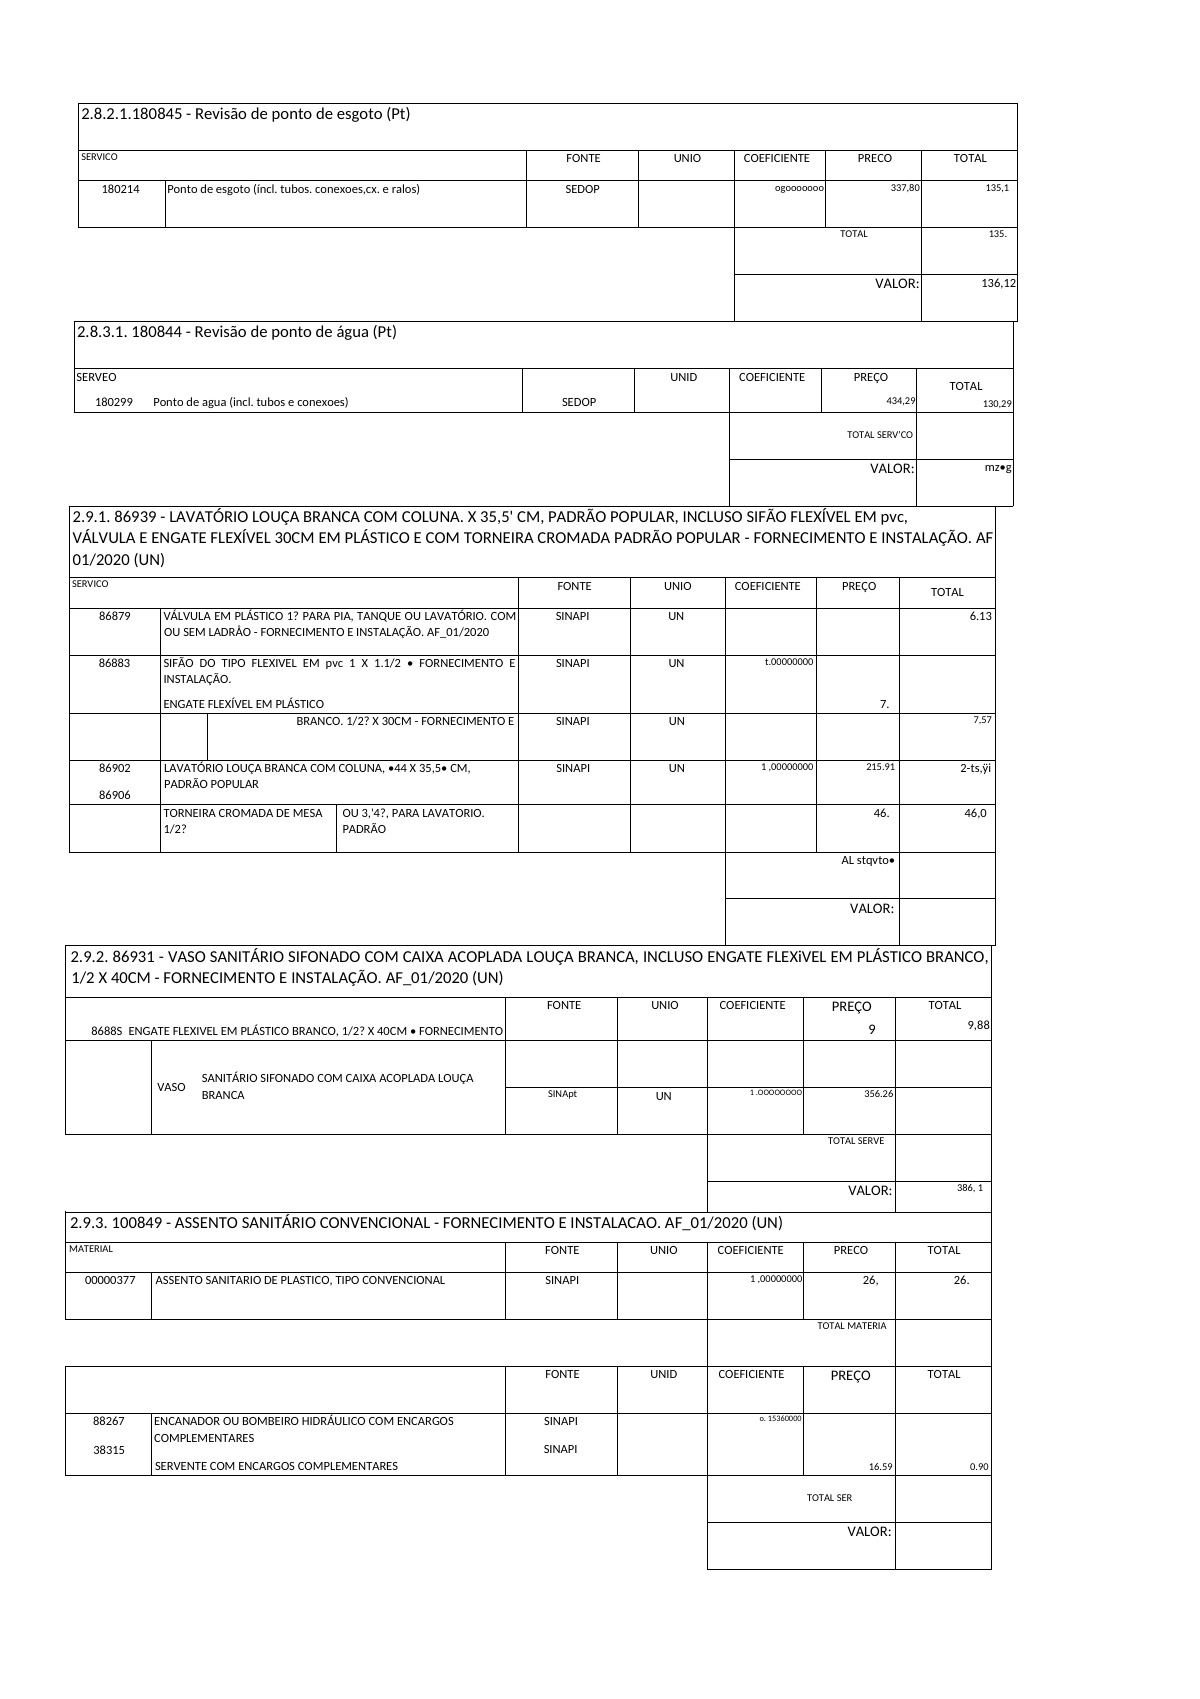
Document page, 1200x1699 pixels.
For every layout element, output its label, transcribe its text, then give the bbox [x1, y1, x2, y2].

table_cell TORNEIRA CROMADA DE MESA 1/2? [161, 805, 336, 851]
table_cell SANITÁRIO SIFONADO COM CAIXA ACOPLADA LOUÇA BRANCA [212, 1041, 505, 1134]
table_cell [1000, 608, 1004, 654]
table_cell [639, 181, 734, 227]
table_cell [618, 1273, 707, 1319]
table_cell [1017, 1242, 1041, 1272]
table_cell UN [618, 1088, 707, 1134]
table_cell [1009, 1413, 1013, 1475]
table_cell [1013, 1475, 1017, 1522]
table_cell [1004, 577, 1008, 607]
table_cell [1009, 1040, 1013, 1087]
table_cell [1017, 412, 1041, 459]
table_cell [995, 997, 1000, 1040]
table_cell [995, 1475, 1000, 1522]
table_cell [634, 322, 729, 368]
table_cell [996, 760, 1000, 804]
table_cell [1000, 1272, 1004, 1319]
table_cell [996, 655, 1000, 713]
table_cell [1000, 1040, 1004, 1087]
table_cell TOTAL 130,29 [917, 369, 1013, 412]
table_cell [70, 714, 160, 760]
table_cell [1017, 1319, 1041, 1366]
table_cell [1041, 1272, 1171, 1319]
table_cell [70, 103, 74, 150]
table_cell VALOR: [708, 1523, 895, 1569]
table_cell COEFICIENTE [735, 151, 825, 180]
table_cell [1009, 1087, 1013, 1134]
table_cell [65, 150, 69, 180]
table_cell [1000, 997, 1004, 1040]
table_cell [730, 322, 821, 368]
table_cell [1041, 898, 1171, 945]
table_cell [1004, 1181, 1008, 1211]
table_cell [74, 274, 78, 321]
table_cell FONTE [527, 151, 638, 180]
table_cell 135,1 [922, 181, 1017, 227]
table_cell [1041, 997, 1171, 1040]
table_cell [734, 104, 825, 150]
table_cell SINAPI [519, 714, 630, 760]
table_cell [1017, 1211, 1041, 1242]
table_cell [1017, 1522, 1041, 1569]
table_cell VÁLVULA EM PLÁSTICO 1? PARA PIA, TANQUE OU LAVATÓRIO. COM OU SEM LADRÅO - FORNECIMENTO E INSTALAÇÃO. AF_01/2020 [161, 609, 518, 654]
table_cell [65, 1135, 707, 1211]
table_cell [995, 1242, 1000, 1272]
table_cell [1009, 713, 1013, 760]
table_cell [1017, 760, 1041, 804]
table_cell [730, 413, 821, 459]
table_cell [1004, 1134, 1008, 1181]
table_cell 00000377 [66, 1273, 151, 1319]
table_cell 2.8.2.1.180845 - Revisão de ponto de esgoto (Pt) [79, 104, 527, 150]
table_cell [1017, 1366, 1041, 1413]
table_cell 8688S ENGATE FLEXIVEL EM PLÁSTICO BRANCO, 1/2? X 40CM • FORNECIMENTO [66, 998, 505, 1040]
table_cell UN [631, 761, 725, 804]
table_cell 16.59 [804, 1414, 895, 1475]
table_cell [1009, 851, 1013, 898]
table_cell [896, 1320, 991, 1366]
table_cell [1018, 103, 1041, 150]
table_cell SINApt [506, 1088, 617, 1134]
table_cell [1009, 507, 1013, 577]
table_cell [1013, 760, 1017, 804]
table_cell [1009, 898, 1013, 945]
table_cell PRECO [826, 151, 921, 180]
table_cell [896, 1088, 991, 1134]
table_cell [1041, 945, 1171, 997]
table_cell [74, 227, 78, 274]
table_cell [1004, 1475, 1008, 1522]
table_cell [70, 180, 74, 227]
table_cell [1013, 898, 1017, 945]
table_cell 356.26 [804, 1088, 895, 1134]
table_cell [996, 898, 1000, 945]
table_cell VALOR: [821, 460, 916, 506]
table_cell TOTAL MATERIA [708, 1320, 895, 1366]
table_cell [995, 1272, 1000, 1319]
table_cell [1004, 507, 1008, 577]
table_cell [921, 104, 1017, 150]
table_cell [817, 609, 899, 654]
table_cell 0.90 [896, 1414, 991, 1475]
table_cell 215.91 [817, 761, 899, 804]
table_cell [1009, 1475, 1013, 1522]
table_cell [1004, 851, 1008, 898]
table_cell [1041, 655, 1171, 713]
table_cell [65, 412, 69, 459]
table_cell [1000, 1319, 1004, 1366]
table_cell o. 15360000 [708, 1414, 803, 1475]
table_cell [1018, 150, 1041, 180]
table_cell 180214 [79, 181, 165, 227]
table_cell [1009, 1522, 1013, 1569]
table_cell [996, 608, 1000, 654]
table_cell SERVEO 180299 Ponto de agua (incl. tubos e conexoes) [75, 369, 522, 412]
table_cell [631, 805, 725, 851]
table_cell 2.8.3.1. 180844 - Revisão de ponto de água (Pt) [75, 322, 522, 368]
table_cell FONTE [506, 998, 617, 1040]
table_cell [1041, 412, 1171, 459]
table_cell [1009, 577, 1013, 607]
table_cell mz•g [917, 460, 1013, 506]
table_cell 7. [817, 656, 899, 713]
table_cell [522, 322, 634, 368]
table_cell SINAPI [519, 761, 630, 804]
table_cell [65, 898, 69, 945]
table_cell TOTAL [900, 578, 995, 607]
table_cell [1018, 180, 1041, 227]
table_cell [1000, 898, 1004, 945]
table_cell [65, 804, 69, 851]
table_cell TOTAL SERVE [708, 1135, 895, 1181]
table_cell [1013, 804, 1017, 851]
table_cell [1000, 1413, 1004, 1475]
table_cell [1004, 1272, 1008, 1319]
table_cell [726, 609, 816, 654]
table_cell [522, 413, 634, 506]
table_cell [1041, 1413, 1171, 1475]
table_cell 136,12 [922, 275, 1017, 321]
table_cell [896, 1476, 991, 1522]
table_cell [1041, 1522, 1171, 1569]
table_cell [1004, 1522, 1008, 1569]
table_cell [1000, 1087, 1004, 1134]
table_cell [634, 413, 729, 506]
table_cell VALOR: [726, 899, 899, 945]
table_cell [1009, 1211, 1013, 1242]
table_cell [1041, 804, 1171, 851]
table_cell [1041, 103, 1171, 150]
table_cell [1018, 227, 1041, 274]
table_cell [1004, 1413, 1008, 1475]
table_cell COEFICIENTE [730, 369, 821, 412]
table_cell 86883 [70, 656, 160, 713]
table_cell [1004, 997, 1008, 1040]
table_cell [1041, 1366, 1171, 1413]
table_cell [1041, 180, 1171, 227]
table_cell [1009, 1181, 1013, 1211]
table_cell VALOR: [825, 275, 921, 321]
table_cell COEFICIENTE [708, 998, 803, 1040]
table_cell [1017, 1134, 1041, 1181]
table_cell SINAPI [519, 656, 630, 713]
table_cell [639, 104, 734, 150]
table_cell [1041, 1475, 1171, 1522]
table_cell [726, 805, 816, 851]
table_cell [1004, 1366, 1008, 1413]
table_cell [1041, 274, 1171, 321]
table_cell [1017, 321, 1041, 368]
table_cell TOTAL [896, 1367, 991, 1413]
table_cell TOTAL [896, 1243, 991, 1272]
table_cell 386, 1 [896, 1182, 991, 1211]
table_cell [995, 1040, 1000, 1087]
table_cell [70, 150, 74, 180]
table_cell 6.13 [900, 609, 995, 654]
table_cell [825, 104, 921, 150]
table_cell [1000, 1211, 1004, 1242]
table_cell [995, 945, 1000, 997]
table_cell [1004, 713, 1008, 760]
table_cell t.00000000 [726, 656, 816, 713]
table_cell [708, 1041, 803, 1087]
table_cell [996, 713, 1000, 760]
table_cell [730, 460, 821, 506]
table_cell [1013, 997, 1017, 1040]
table_cell [1041, 150, 1171, 180]
table_cell [1017, 1413, 1041, 1475]
table_cell [1013, 506, 1017, 577]
table_cell [65, 180, 69, 227]
table_cell BRANCO. 1/2? X 30CM - FORNECIMENTO E [208, 714, 518, 760]
table_cell [735, 275, 825, 321]
table_cell [1009, 1366, 1013, 1413]
table_cell [1041, 1181, 1171, 1211]
table_cell SEDOP [523, 369, 634, 412]
table_cell [618, 1414, 707, 1475]
table_cell [1017, 898, 1041, 945]
table_cell [1041, 1040, 1171, 1087]
table_cell [1013, 1181, 1017, 1211]
table_cell [1004, 945, 1008, 997]
table_cell [1017, 1040, 1041, 1087]
table_cell 1 .OOOOOOOO [708, 1088, 803, 1134]
table_cell [1013, 851, 1017, 898]
table_cell SERVICO [79, 151, 526, 180]
table_cell SERVICO [70, 578, 518, 607]
table_cell [1017, 1475, 1041, 1522]
table_cell TOTAL SERV'CO [821, 413, 916, 459]
table_cell 86902 86906 [70, 761, 160, 804]
table_cell [70, 368, 74, 412]
table_cell SINAPI [519, 609, 630, 654]
table_cell 2.9.2. 86931 - VASO SANITÁRIO SIFONADO COM CAIXA ACOPLADA LOUÇA BRANCA, INCLUSO ENGATE FLEXiVEL EM PLÁSTICO BRANCO, 1/2 X 40CM - FORNECIMENTO E INSTALAÇÃO. AF_01/2020 (UN) [66, 946, 991, 997]
table_cell [1013, 1413, 1017, 1475]
table_cell VALOR: [708, 1182, 895, 1211]
table_cell [1009, 1242, 1013, 1272]
table_cell UNIO [631, 578, 725, 607]
table_cell [65, 713, 69, 760]
table_cell UNID [635, 369, 729, 412]
table_cell [65, 851, 69, 898]
table_cell [995, 1134, 1000, 1181]
table_cell [1041, 760, 1171, 804]
table_cell PRECO [804, 1243, 895, 1272]
table_cell [1013, 1366, 1017, 1413]
table_cell [1013, 1087, 1017, 1134]
table_cell [1013, 945, 1017, 997]
table_cell [1013, 1242, 1017, 1272]
table_cell TOTAL [825, 228, 921, 274]
table_cell [1041, 1134, 1171, 1181]
table_cell [639, 228, 734, 321]
table_cell [506, 1041, 617, 1087]
table_cell [70, 321, 74, 368]
table_cell [1000, 1134, 1004, 1181]
table_cell [70, 853, 725, 945]
table_cell [1017, 577, 1041, 607]
table_cell [65, 103, 69, 150]
table_cell [1009, 997, 1013, 1040]
table_cell [1013, 577, 1017, 607]
table_cell 26, [804, 1273, 895, 1319]
table_cell [66, 1367, 505, 1413]
table_cell [1041, 1211, 1171, 1242]
table_cell [1013, 1522, 1017, 1569]
table_cell UN [631, 714, 725, 760]
table_cell [74, 180, 78, 227]
table_cell [1041, 1319, 1171, 1366]
table_cell [1041, 608, 1171, 654]
table_cell [1013, 608, 1017, 654]
table_cell UNID [618, 1367, 707, 1413]
table_cell [66, 1041, 151, 1134]
table_cell PREÇO [804, 1367, 895, 1413]
table_cell [1013, 1319, 1017, 1366]
table_cell [896, 1135, 991, 1181]
table_cell [1009, 655, 1013, 713]
table_cell [1013, 713, 1017, 760]
table_cell [996, 804, 1000, 851]
table_cell [1041, 227, 1171, 274]
table_cell 46,0 [900, 805, 995, 851]
table_cell COEFICIENTE [708, 1243, 803, 1272]
table_cell [1017, 459, 1041, 506]
table_cell [1009, 1272, 1013, 1319]
table_cell [1009, 945, 1013, 997]
table_cell [70, 227, 74, 274]
table_cell [996, 851, 1000, 898]
table_cell [65, 577, 69, 607]
table_cell [1004, 804, 1008, 851]
table_cell UN [631, 609, 725, 654]
table_cell [70, 412, 74, 459]
table_cell 2.9.1. 86939 - LAVATÓRIO LOUÇA BRANCA COM COLUNA. X 35,5' CM, PADRÃO POPULAR, INCLUSO SIFÃO FLEXÍVEL EM pvc, VÁLVULA E ENGATE FLEXÍVEL 30CM EM PLÁSTICO E COM TORNEIRA CROMADA PADRÃO POPULAR - FORNECIMENTO E INSTALAÇÃO. AF 01/2020 (UN) [70, 507, 995, 577]
table_cell [1009, 608, 1013, 654]
table_cell TOTAL 9,88 [896, 998, 991, 1040]
table_cell VASO [152, 1041, 212, 1134]
table_cell [1017, 1272, 1041, 1319]
table_cell [995, 1319, 1000, 1366]
table_cell [1009, 760, 1013, 804]
table_cell [1017, 997, 1041, 1040]
table_cell [1000, 1242, 1004, 1272]
table_cell [1004, 608, 1008, 654]
table_cell [65, 655, 69, 713]
table_cell [70, 805, 160, 851]
table_cell [900, 853, 995, 898]
table_cell [65, 760, 69, 804]
table_cell [618, 1041, 707, 1087]
table_cell [804, 1041, 895, 1087]
table_cell ENCANADOR OU BOMBEIRO HIDRÁULICO COM ENCARGOS COMPLEMENTARES SERVENTE COM ENCARGOS COMPLEMENTARES [152, 1414, 505, 1475]
table_cell [1017, 945, 1041, 997]
table_cell [65, 459, 69, 506]
table_cell MATERIAL [66, 1243, 505, 1272]
table_cell PREÇO 434,29 [822, 369, 916, 412]
table_cell SEDOP [527, 181, 638, 227]
table_cell [1000, 945, 1004, 997]
table_cell FONTE [506, 1367, 617, 1413]
table_cell PREÇO 9 [804, 998, 895, 1040]
table_cell [1000, 851, 1004, 898]
table_cell [1041, 851, 1171, 898]
table_cell [1017, 368, 1041, 412]
table_cell [70, 459, 74, 506]
table_cell ASSENTO SANITARIO DE PLASTICO, TIPO CONVENCIONAL [152, 1273, 505, 1319]
table_cell SINAPI SINAPI [506, 1414, 617, 1475]
table_cell [1017, 506, 1041, 577]
table_cell [1004, 1087, 1008, 1134]
table_cell [1041, 713, 1171, 760]
table_cell [1013, 1040, 1017, 1087]
table_cell [1041, 459, 1171, 506]
table_cell [996, 577, 1000, 607]
table_cell PREÇO [817, 578, 899, 607]
table_cell [527, 104, 639, 150]
table_cell [1041, 368, 1171, 412]
table_cell [995, 1211, 1000, 1242]
table_cell [65, 274, 69, 321]
table_cell FONTE [506, 1243, 617, 1272]
table_cell LAVATÓRIO LOUÇA BRANCA COM COLUNA, •44 X 35,5• CM, PADRÃO POPULAR [161, 761, 518, 804]
table_cell [1041, 1242, 1171, 1272]
table_cell 26. [896, 1273, 991, 1319]
table_cell [995, 1413, 1000, 1475]
table_cell [1004, 1040, 1008, 1087]
table_cell [817, 714, 899, 760]
table_cell [1000, 1366, 1004, 1413]
table_cell [821, 322, 1013, 368]
table_cell [1000, 507, 1004, 577]
table_cell [726, 714, 816, 760]
table_cell UNIO [618, 1243, 707, 1272]
table_cell [1017, 1181, 1041, 1211]
table_cell [1041, 506, 1171, 577]
table_cell 1 ,00000000 [726, 761, 816, 804]
table_cell ogooooooo [735, 181, 825, 227]
table_cell FONTE [519, 578, 630, 607]
table_cell [527, 228, 639, 321]
table_cell UNIO [639, 151, 734, 180]
table_cell OU 3,'4?, PARA LAVATORIO. PADRÃO [337, 805, 518, 851]
table_cell [1017, 608, 1041, 654]
table_cell [1017, 851, 1041, 898]
table_cell [1013, 1211, 1017, 1242]
table_cell 46. [817, 805, 899, 851]
table_cell [995, 1087, 1000, 1134]
table_cell SINAPI [506, 1273, 617, 1319]
table_cell [70, 274, 74, 321]
table_cell [996, 507, 1000, 577]
table_cell COEFICIENTE [708, 1367, 803, 1413]
table_cell [78, 228, 527, 321]
table_cell 2-ts,ÿi [900, 761, 995, 804]
table_cell UN [631, 656, 725, 713]
table_cell [519, 805, 630, 851]
table_cell 1 ,00000000 [708, 1273, 803, 1319]
table_cell [65, 608, 69, 654]
table_cell SIFÃO DO TIPO FLEXIVEL EM pvc 1 X 1.1/2 • FORNECIMENTO E INSTALAÇÃO. ENGATE FLEXÍVEL EM PLÁSTICO [161, 656, 518, 713]
table_cell AL stqvto• [726, 853, 899, 898]
table_cell [1000, 577, 1004, 607]
table_cell [896, 1523, 991, 1569]
table_cell [65, 506, 69, 577]
table_cell [1041, 1087, 1171, 1134]
table_cell [1018, 274, 1041, 321]
table_cell [735, 228, 825, 274]
table_cell [995, 1522, 1000, 1569]
table_cell [1000, 1181, 1004, 1211]
table_cell [74, 413, 522, 506]
table_cell [65, 368, 69, 412]
table_cell Ponto de esgoto (íncl. tubos. conexoes,cx. e ralos) [166, 181, 526, 227]
table_cell [1017, 655, 1041, 713]
table_cell [65, 321, 69, 368]
table_cell [1013, 655, 1017, 713]
table_cell [161, 714, 207, 760]
table_cell [1041, 577, 1171, 607]
table_cell [1017, 804, 1041, 851]
table_cell [74, 103, 78, 150]
table_cell [1004, 1242, 1008, 1272]
table_cell COEFICIENTE [726, 578, 816, 607]
table_cell [896, 1041, 991, 1087]
table_cell [1000, 760, 1004, 804]
table_cell [1004, 655, 1008, 713]
table_cell 2.9.3. 100849 - ASSENTO SANITÁRIO CONVENCIONAL - FORNECIMENTO E INSTALACAO. AF_01/2020 (UN) [66, 1213, 991, 1242]
table_cell [1000, 804, 1004, 851]
table_cell 337,80 [826, 181, 921, 227]
table_cell [74, 150, 78, 180]
table_cell [900, 899, 995, 945]
table_cell [65, 1320, 707, 1366]
table_cell [1009, 1134, 1013, 1181]
table_cell [1013, 1134, 1017, 1181]
table_cell [1004, 1211, 1008, 1242]
table_cell [1000, 713, 1004, 760]
table_cell 88267 38315 [66, 1414, 151, 1475]
table_cell [65, 227, 69, 274]
table_cell TOTAL SER [708, 1476, 895, 1522]
table_cell [1000, 1475, 1004, 1522]
table_cell [1009, 1319, 1013, 1366]
table_cell 86879 [70, 609, 160, 654]
table_cell [1009, 804, 1013, 851]
table_cell [1013, 1272, 1017, 1319]
table_cell TOTAL [922, 151, 1017, 180]
table_cell [1004, 1319, 1008, 1366]
table_cell [995, 1181, 1000, 1211]
table_cell [1017, 1087, 1041, 1134]
table_cell [995, 1366, 1000, 1413]
table_cell 7,57 [900, 714, 995, 760]
table_cell 135. [922, 228, 1017, 274]
table_cell [1017, 713, 1041, 760]
table_cell [917, 413, 1013, 459]
table_cell [900, 656, 995, 713]
table_cell [1004, 898, 1008, 945]
table_cell [1000, 1522, 1004, 1569]
table_cell [1000, 655, 1004, 713]
table_cell [65, 1476, 707, 1569]
table_cell [1041, 321, 1171, 368]
table_cell UNIO [618, 998, 707, 1040]
table_cell [1004, 760, 1008, 804]
